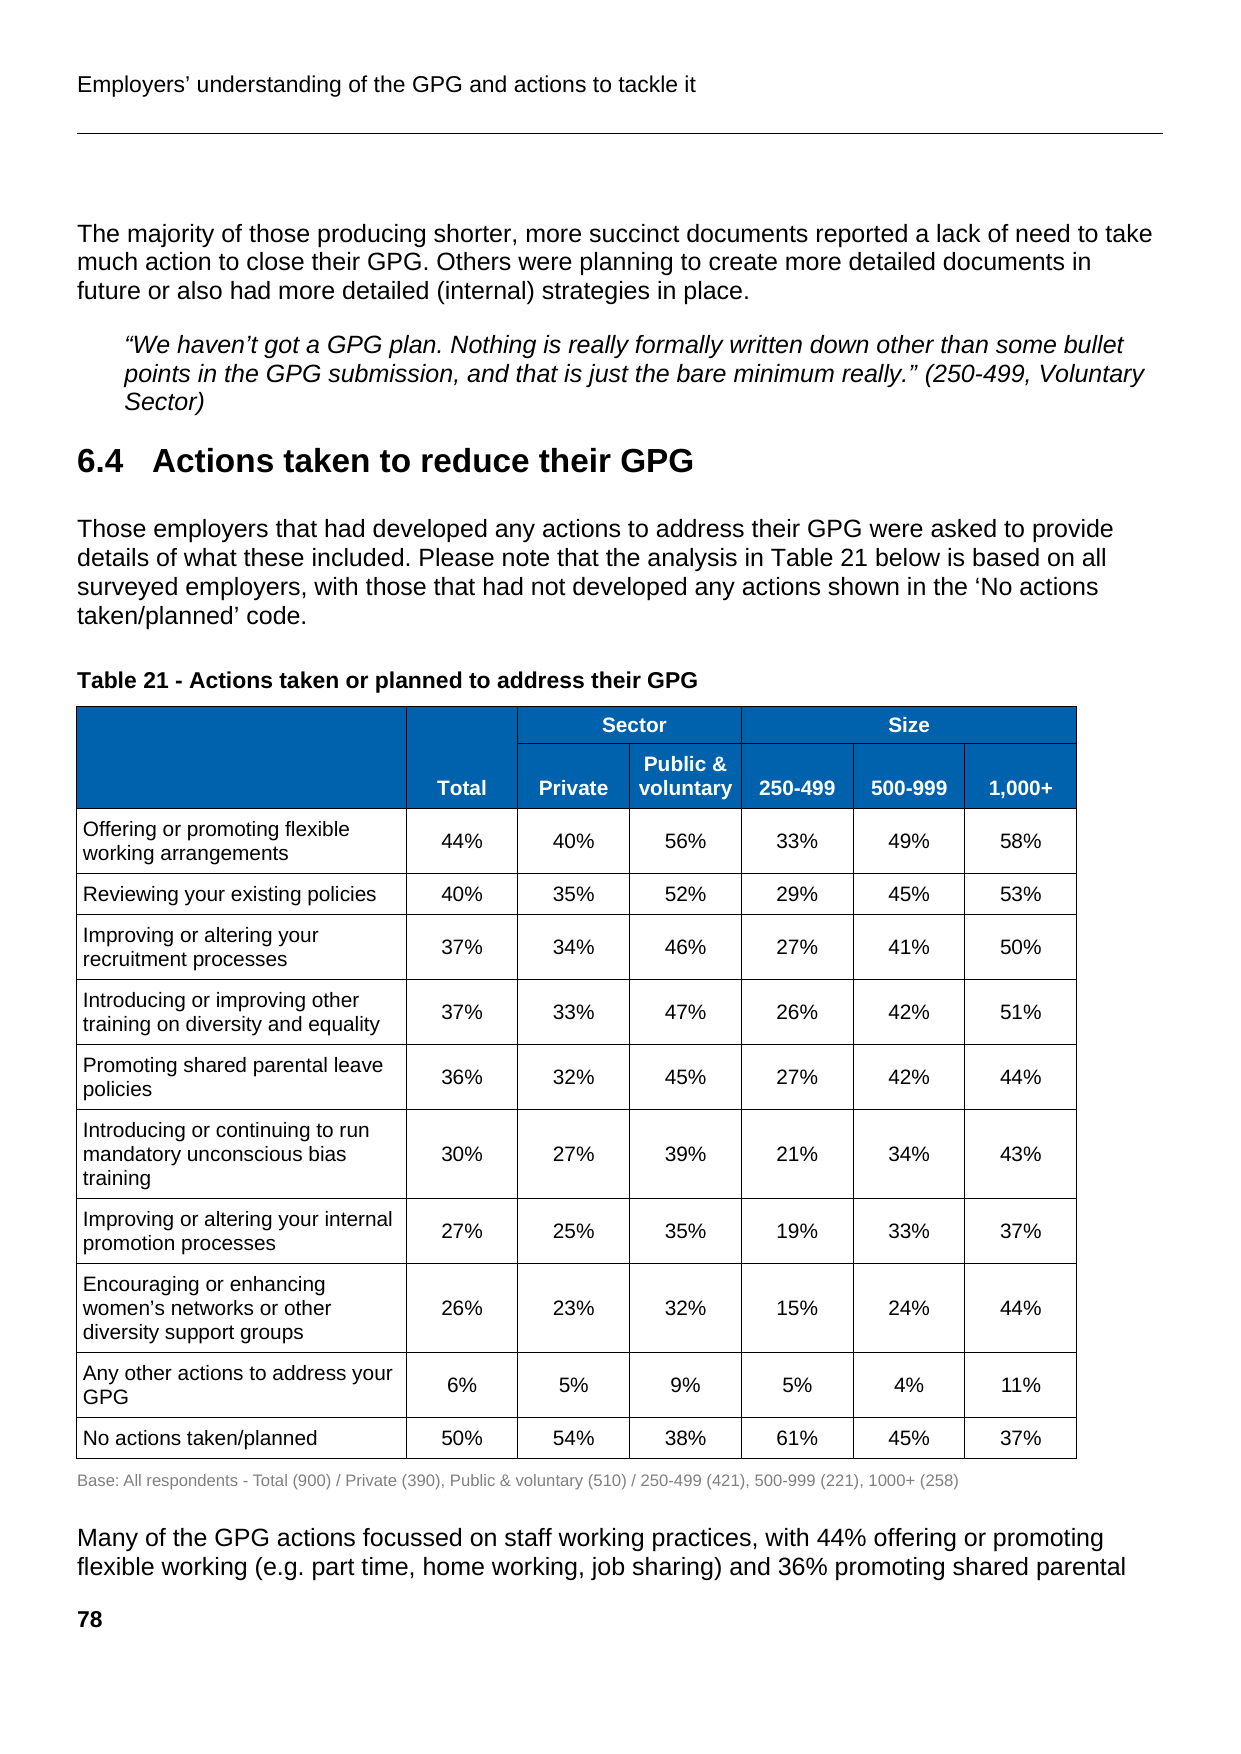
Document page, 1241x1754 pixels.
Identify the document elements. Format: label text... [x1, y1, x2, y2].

table_cell 45% [630, 1045, 741, 1109]
table_cell 27% [407, 1199, 517, 1263]
table_header Total [407, 707, 517, 808]
table_cell 49% [854, 809, 964, 873]
table_cell Encouraging or enhancing women’s networks or other diversity support groups [77, 1264, 406, 1352]
table_cell Improving or altering your internal promotion processes [77, 1199, 406, 1263]
table_cell 24% [854, 1264, 964, 1352]
table_cell 32% [518, 1045, 629, 1109]
table_cell 47% [630, 980, 741, 1044]
table_cell 25% [518, 1199, 629, 1263]
table_cell 33% [742, 809, 853, 873]
table_cell 33% [518, 980, 629, 1044]
table_cell Reviewing your existing policies [77, 874, 406, 914]
table_cell 44% [407, 809, 517, 873]
table_cell 35% [518, 874, 629, 914]
table_cell 9% [630, 1353, 741, 1417]
table_cell 23% [518, 1264, 629, 1352]
table_cell 39% [630, 1110, 741, 1198]
table_cell 38% [630, 1418, 741, 1458]
table_cell Introducing or improving other training on diversity and equality [77, 980, 406, 1044]
table_cell 54% [518, 1418, 629, 1458]
table_cell 5% [518, 1353, 629, 1417]
table_cell Any other actions to address your GPG [77, 1353, 406, 1417]
table_cell 44% [965, 1264, 1076, 1352]
table_cell 1,000+ [965, 744, 1076, 808]
table_cell 40% [518, 809, 629, 873]
table_cell 11% [965, 1353, 1076, 1417]
table_cell 32% [630, 1264, 741, 1352]
table_cell 250-499 [742, 744, 853, 808]
table_cell 30% [407, 1110, 517, 1198]
table_cell 26% [407, 1264, 517, 1352]
text The majority of those producing shorter, more succinct documents reported a lack of need to take much action to close their GPG. Others were planning to create more detailed documents in future or also had more detailed (internal) strategies in place. [77, 218, 1163, 305]
table_cell 15% [742, 1264, 853, 1352]
table_cell 4% [854, 1353, 964, 1417]
table_cell Offering or promoting flexible working arrangements [77, 809, 406, 873]
table_cell 37% [407, 980, 517, 1044]
table_cell 51% [965, 980, 1076, 1044]
table_cell 37% [965, 1418, 1076, 1458]
text Those employers that had developed any actions to address their GPG were asked to provide details of what these included. Please note that the analysis in Table 21 below is based on all surveyed employers, with those that had not developed any actions shown in the ‘No actions taken/planned’ code. [77, 514, 1163, 629]
table_cell Improving or altering your recruitment processes [77, 915, 406, 979]
table_cell 21% [742, 1110, 853, 1198]
table_cell 27% [742, 1045, 853, 1109]
table_cell Private [518, 744, 629, 808]
table_cell 61% [742, 1418, 853, 1458]
table_header Sector [518, 707, 741, 743]
table_cell 34% [518, 915, 629, 979]
table_cell 5% [742, 1353, 853, 1417]
table_cell 46% [630, 915, 741, 979]
table_cell Promoting shared parental leave policies [77, 1045, 406, 1109]
table_cell Public & voluntary [630, 744, 741, 808]
text “We haven’t got a GPG plan. Nothing is really formally written down other than some bullet points in the GPG submission, and that is just the bare minimum really.” (250-499, Voluntary Sector) [124, 330, 1163, 416]
table_cell 50% [407, 1418, 517, 1458]
table_cell 37% [407, 915, 517, 979]
table_cell 45% [854, 874, 964, 914]
table_cell 35% [630, 1199, 741, 1263]
table_cell 56% [630, 809, 741, 873]
table_header Size [742, 707, 1076, 743]
table_cell 41% [854, 915, 964, 979]
subtitle 6.4 Actions taken to reduce their GPG [77, 441, 1163, 479]
table_cell No actions taken/planned [77, 1418, 406, 1458]
table_cell 42% [854, 1045, 964, 1109]
table_cell 58% [965, 809, 1076, 873]
table_cell 45% [854, 1418, 964, 1458]
table_cell 27% [742, 915, 853, 979]
table_cell 50% [965, 915, 1076, 979]
table_cell 6% [407, 1353, 517, 1417]
table_cell 40% [407, 874, 517, 914]
text Table 21 - Actions taken or planned to address their GPG [77, 667, 1163, 693]
table_cell 19% [742, 1199, 853, 1263]
table_cell 500-999 [854, 744, 964, 808]
table_cell 37% [965, 1199, 1076, 1263]
table_cell 52% [630, 874, 741, 914]
table_cell 36% [407, 1045, 517, 1109]
text Base: All respondents - Total (900) / Private (390), Public & voluntary (510) / 250-499 (421), 500-999 (221), 1000+ (258) [77, 1471, 1163, 1490]
table_cell 43% [965, 1110, 1076, 1198]
table_cell 53% [965, 874, 1076, 914]
table_cell 42% [854, 980, 964, 1044]
table_cell 26% [742, 980, 853, 1044]
table_cell 33% [854, 1199, 964, 1263]
text Many of the GPG actions focussed on staff working practices, with 44% offering or promoting flexible working (e.g. part time, home working, job sharing) and 36% promoting shared parental [77, 1523, 1163, 1580]
table_cell Introducing or continuing to run mandatory unconscious bias training [77, 1110, 406, 1198]
table_cell 34% [854, 1110, 964, 1198]
table_cell 29% [742, 874, 853, 914]
table_cell 44% [965, 1045, 1076, 1109]
table_header [77, 707, 406, 808]
table_cell 27% [518, 1110, 629, 1198]
